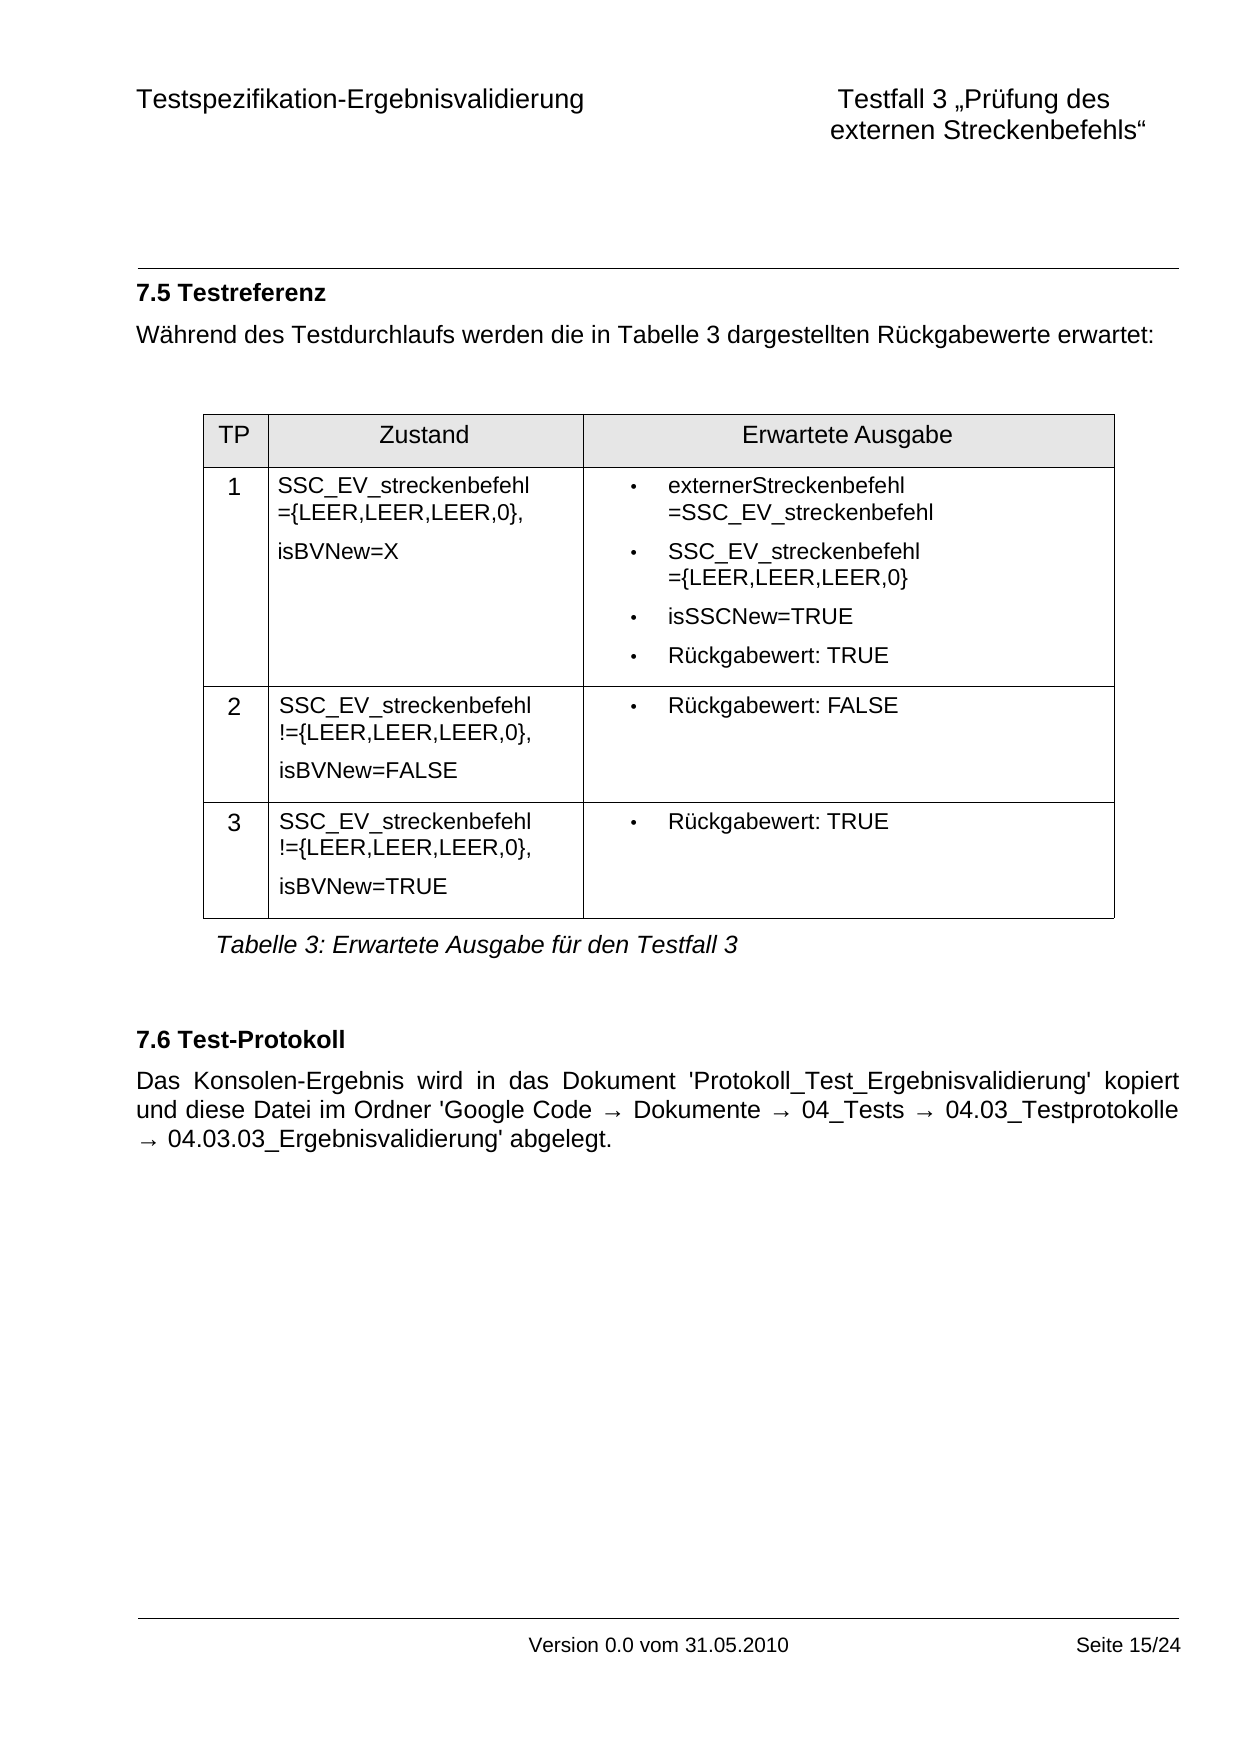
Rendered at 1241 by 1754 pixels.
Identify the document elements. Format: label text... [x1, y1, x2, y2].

table_cell 3 [204, 803, 268, 917]
text Das Konsolen-Ergebnis wird in das Dokument 'Protokoll_Test_Ergebnisvalidierung' kopiert und diese Datei im Ordner 'Google Code → Dokumente → 04_Tests → 04.03_Testprotokolle → 04.03.03_Ergebnisvalidierung' abgelegt. [136, 1066, 1181, 1153]
text Tabelle 3: Erwartete Ausgabe für den Testfall 3 [215, 930, 1181, 959]
table_header Zustand [269, 415, 583, 467]
table_cell 1 [204, 468, 268, 686]
table_cell SSC_EV_streckenbefehl !={LEER,LEER,LEER,0}, isBVNew=TRUE [269, 803, 583, 917]
table_cell SSC_EV_streckenbefehl ={LEER,LEER,LEER,0}, isBVNew=X [269, 468, 583, 686]
table_cell SSC_EV_streckenbefehl !={LEER,LEER,LEER,0}, isBVNew=FALSE [269, 687, 583, 802]
table_header Erwartete Ausgabe [584, 415, 1114, 467]
table_cell Rückgabewert: FALSE [584, 687, 1114, 802]
text Während des Testdurchlaufs werden die in Tabelle 3 dargestellten Rückgabewerte erwartet: [136, 319, 1181, 348]
table_cell Rückgabewert: TRUE [584, 803, 1114, 917]
table_cell externerStreckenbefehl =SSC_EV_streckenbefehl SSC_EV_streckenbefehl ={LEER,LEER,LEER,0} isSSCNew=TRUE Rückgabewert: TRUE [584, 468, 1114, 686]
subtitle Testreferenz [136, 289, 1181, 307]
table_header TP [204, 415, 268, 467]
table_cell 2 [204, 687, 268, 802]
subtitle Test-Protokoll [136, 1025, 1181, 1054]
